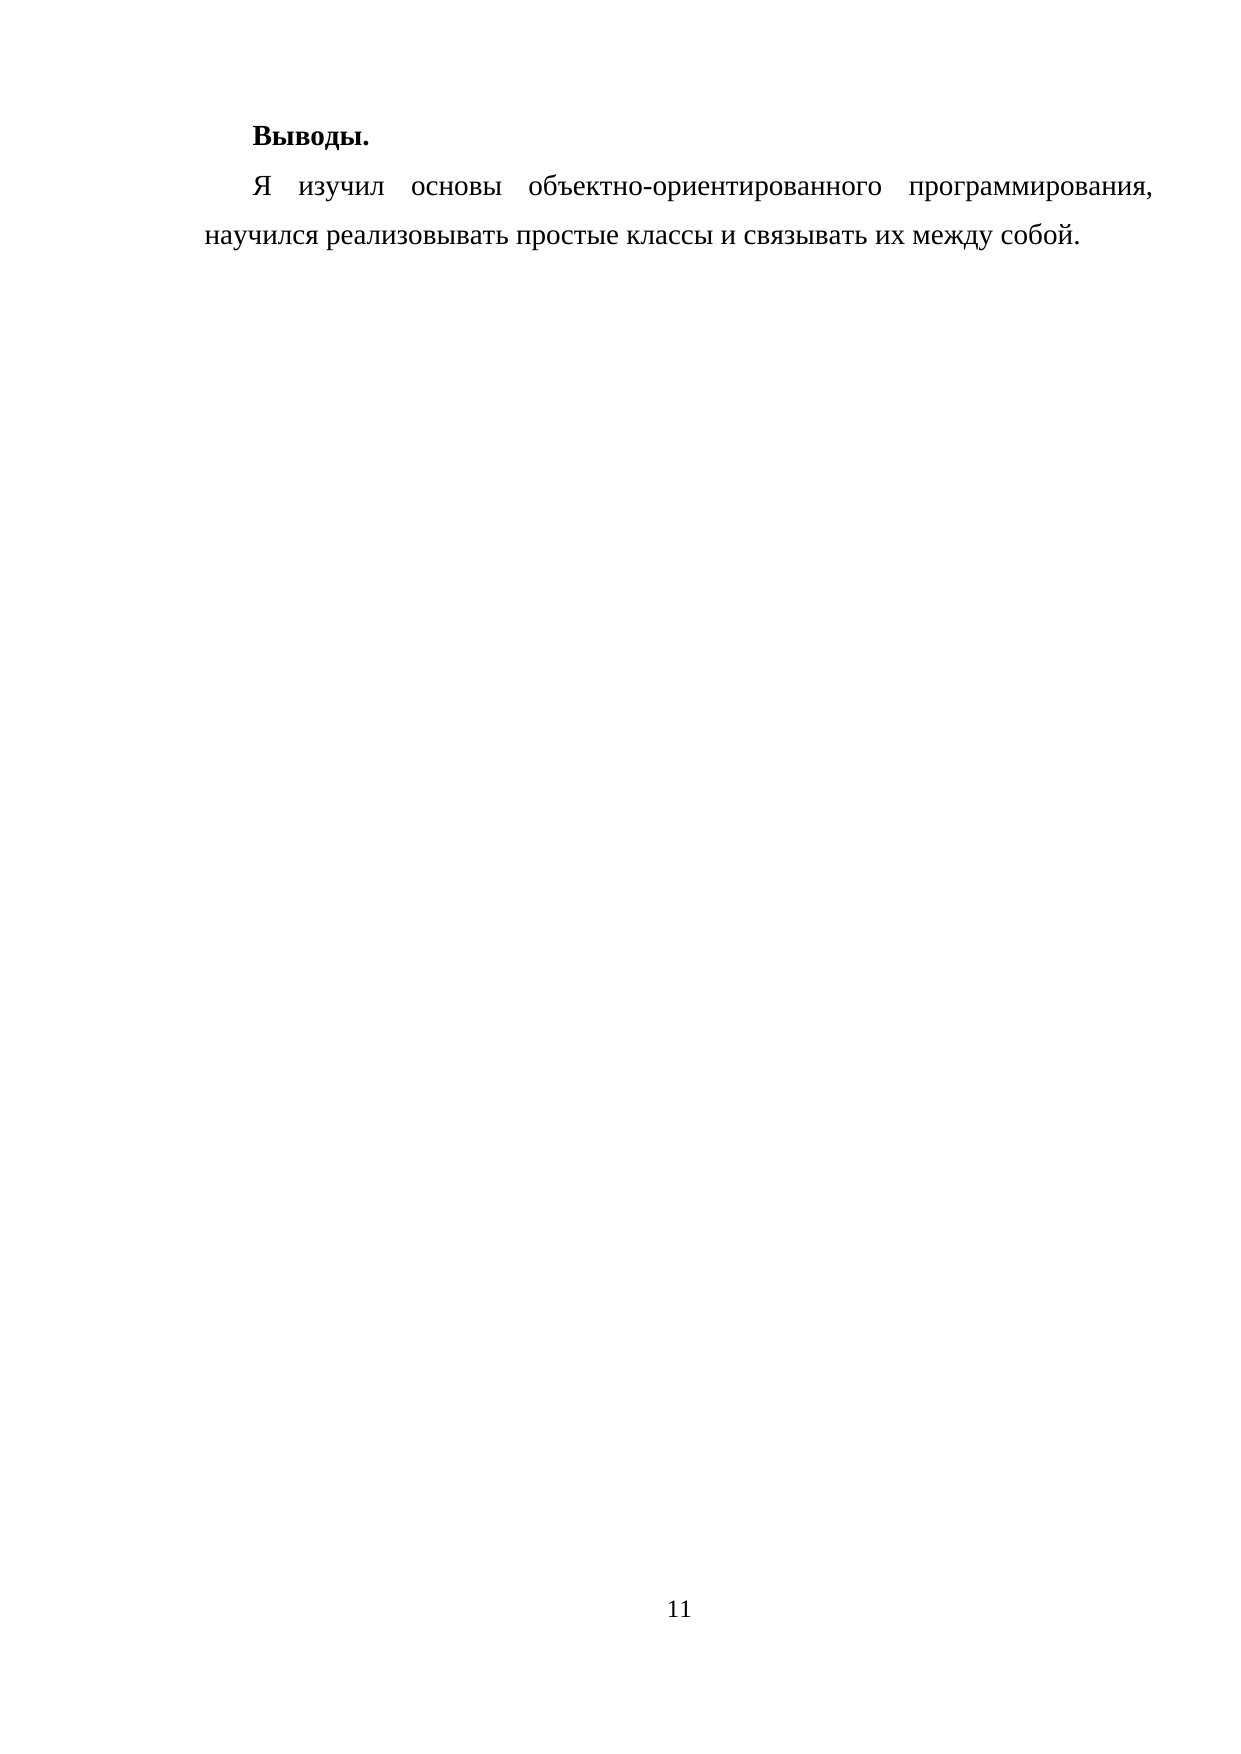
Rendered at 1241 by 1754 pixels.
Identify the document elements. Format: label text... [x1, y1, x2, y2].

text Выводы. [177, 118, 1181, 152]
text Я изучил основы объектно-ориентированного программирования, научился реализовывать простые классы и связывать их между собой. [204, 168, 1153, 251]
